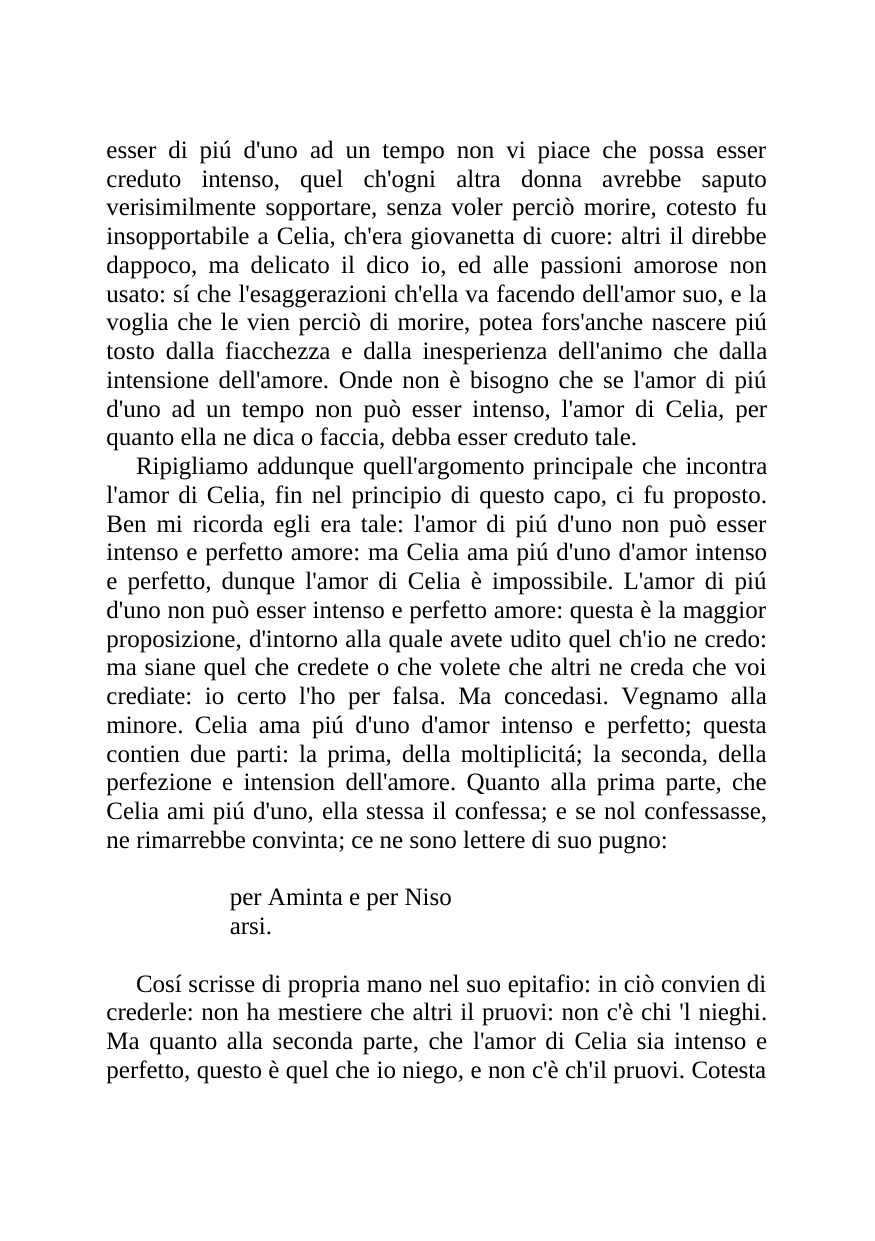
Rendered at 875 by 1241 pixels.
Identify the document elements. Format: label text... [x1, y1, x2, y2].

text arsi. [200, 911, 768, 940]
text esser di piú d'uno ad un tempo non vi piace che possa esser creduto intenso, quel ch'ogni altra donna avrebbe saputo verisimilmente sopportare, senza voler perciò morire, cotesto fu insopportabile a Celia, ch'era giovanetta di cuore: altri il direbbe dappoco, ma delicato il dico io, ed alle passioni amorose non usato: sí che l'esaggerazioni ch'ella va facendo dell'amor suo, e la voglia che le vien perciò di morire, potea fors'anche nascere piú tosto dalla fiacchezza e dalla inesperienza dell'animo che dalla intensione dell'amore. Onde non è bisogno che se l'amor di piú d'uno ad un tempo non può esser intenso, l'amor di Celia, per quanto ella ne dica o faccia, debba esser creduto tale. [106, 135, 768, 451]
text Ripigliamo addunque quell'argomento principale che incontra l'amor di Celia, fin nel principio di questo capo, ci fu proposto. Ben mi ricorda egli era tale: l'amor di piú d'uno non può esser intenso e perfetto amore: ma Celia ama piú d'uno d'amor intenso e perfetto, dunque l'amor di Celia è impossibile. L'amor di piú d'uno non può esser intenso e perfetto amore: questa è la maggior proposizione, d'intorno alla quale avete udito quel ch'io ne credo: ma siane quel che credete o che volete che altri ne creda che voi crediate: io certo l'ho per falsa. Ma concedasi. Vegnamo alla minore. Celia ama piú d'uno d'amor intenso e perfetto; questa contien due parti: la prima, della moltiplicitá; la seconda, della perfezione e intension dell'amore. Quanto alla prima parte, che Celia ami piú d'uno, ella stessa il confessa; e se nol confessasse, ne rimarrebbe convinta; ce ne sono lettere di suo pugno: [106, 451, 768, 854]
text per Aminta e per Niso [200, 882, 768, 911]
text Cosí scrisse di propria mano nel suo epitafio: in ciò convien di crederle: non ha mestiere che altri il pruovi: non c'è chi 'l nieghi. Ma quanto alla seconda parte, che l'amor di Celia sia intenso e perfetto, questo è quel che io niego, e non c'è ch'il pruovi. Cotesta [106, 969, 768, 1084]
